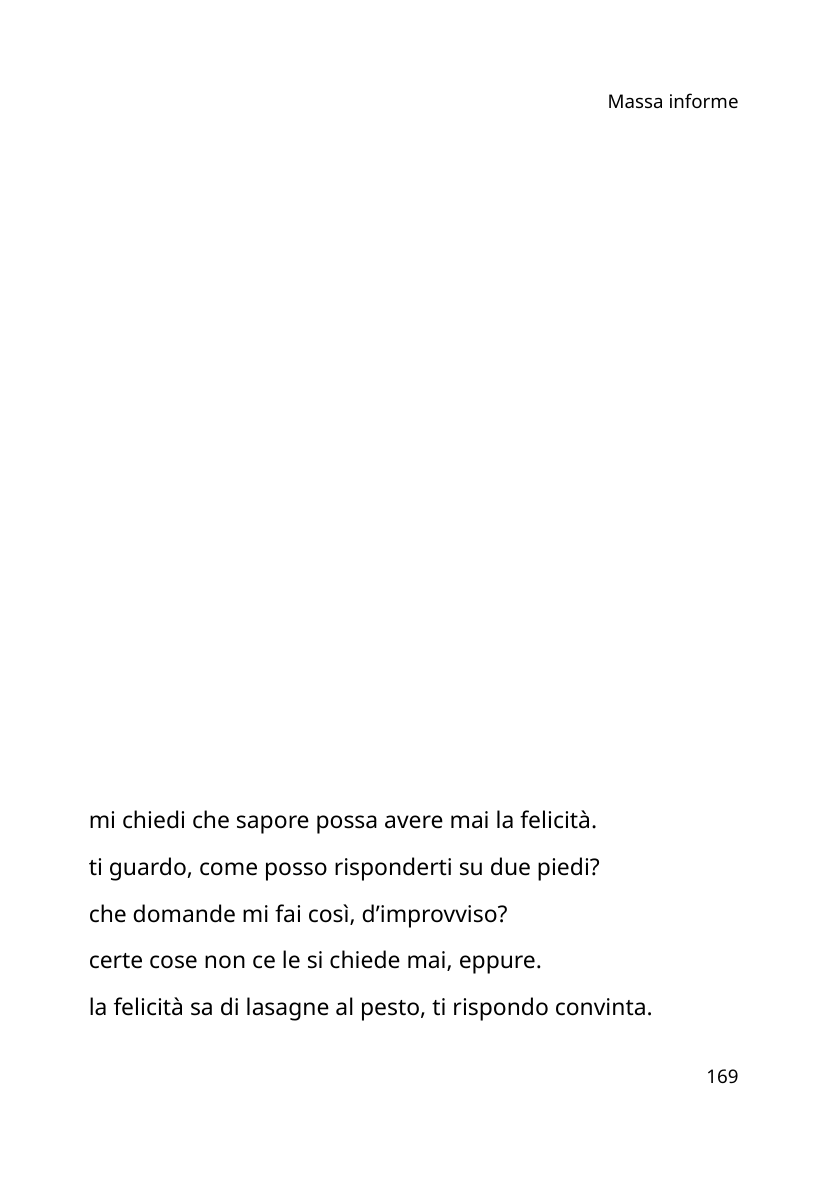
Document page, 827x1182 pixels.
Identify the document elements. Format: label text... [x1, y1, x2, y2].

text mi chiedi che sapore possa avere mai la felicità. [88, 804, 738, 835]
text ti guardo, come posso risponderti su due piedi? [88, 851, 738, 882]
text certe cose non ce le si chiede mai, eppure. [88, 944, 738, 976]
text la felicità sa di lasagne al pesto, ti rispondo convinta. [88, 991, 738, 1022]
text che domande mi fai così, d’improvviso? [88, 897, 738, 929]
